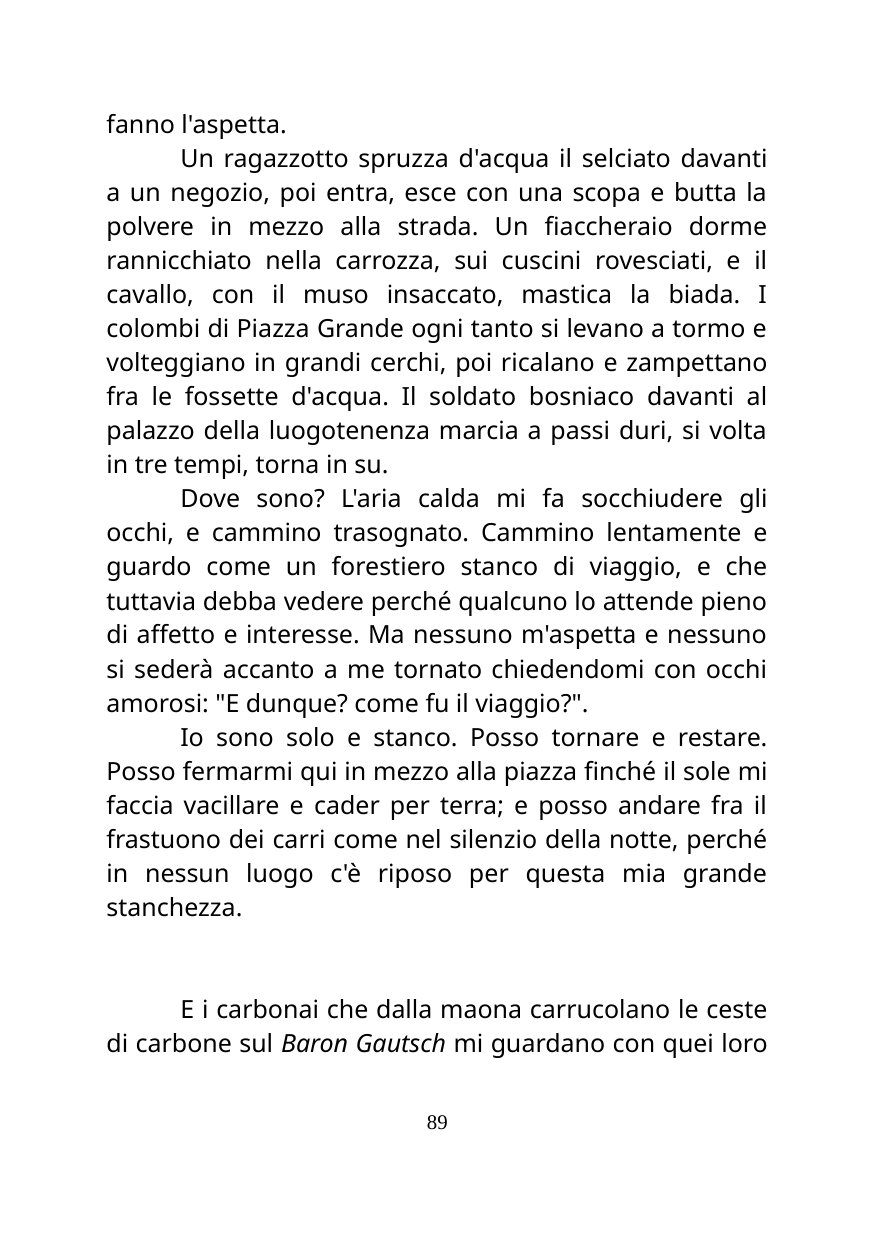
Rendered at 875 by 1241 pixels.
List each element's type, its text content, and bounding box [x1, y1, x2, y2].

text Io sono solo e stanco. Posso tornare e restare. Posso fermarmi qui in mezzo alla piazza finché il sole mi faccia vacillare e cader per terra; e posso andare fra il frastuono dei carri come nel silenzio della notte, perché in nessun luogo c'è riposo per questa mia grande stanchezza. [106, 719, 768, 924]
text fanno l'aspetta. [106, 106, 768, 140]
text Dove sono? L'aria calda mi fa socchiudere gli occhi, e cammino trasognato. Cammino lentamente e guardo come un forestiero stanco di viaggio, e che tuttavia debba vedere perché qualcuno lo attende pieno di affetto e interesse. Ma nessuno m'aspetta e nessuno si sederà accanto a me tornato chiedendomi con occhi amorosi: "E dunque? come fu il viaggio?". [106, 481, 768, 719]
text Un ragazzotto spruzza d'acqua il selciato davanti a un negozio, poi entra, esce con una scopa e butta la polvere in mezzo alla strada. Un fiaccheraio dorme rannicchiato nella carrozza, sui cuscini rovesciati, e il cavallo, con il muso insaccato, mastica la biada. I colombi di Piazza Grande ogni tanto si levano a tormo e volteggiano in grandi cerchi, poi ricalano e zampettano fra le fossette d'acqua. Il soldato bosniaco davanti al palazzo della luogotenenza marcia a passi duri, si volta in tre tempi, torna in su. [106, 140, 768, 481]
text E i carbonai che dalla maona carrucolano le ceste di carbone sul Baron Gautsch mi guardano con quei loro [106, 991, 768, 1059]
